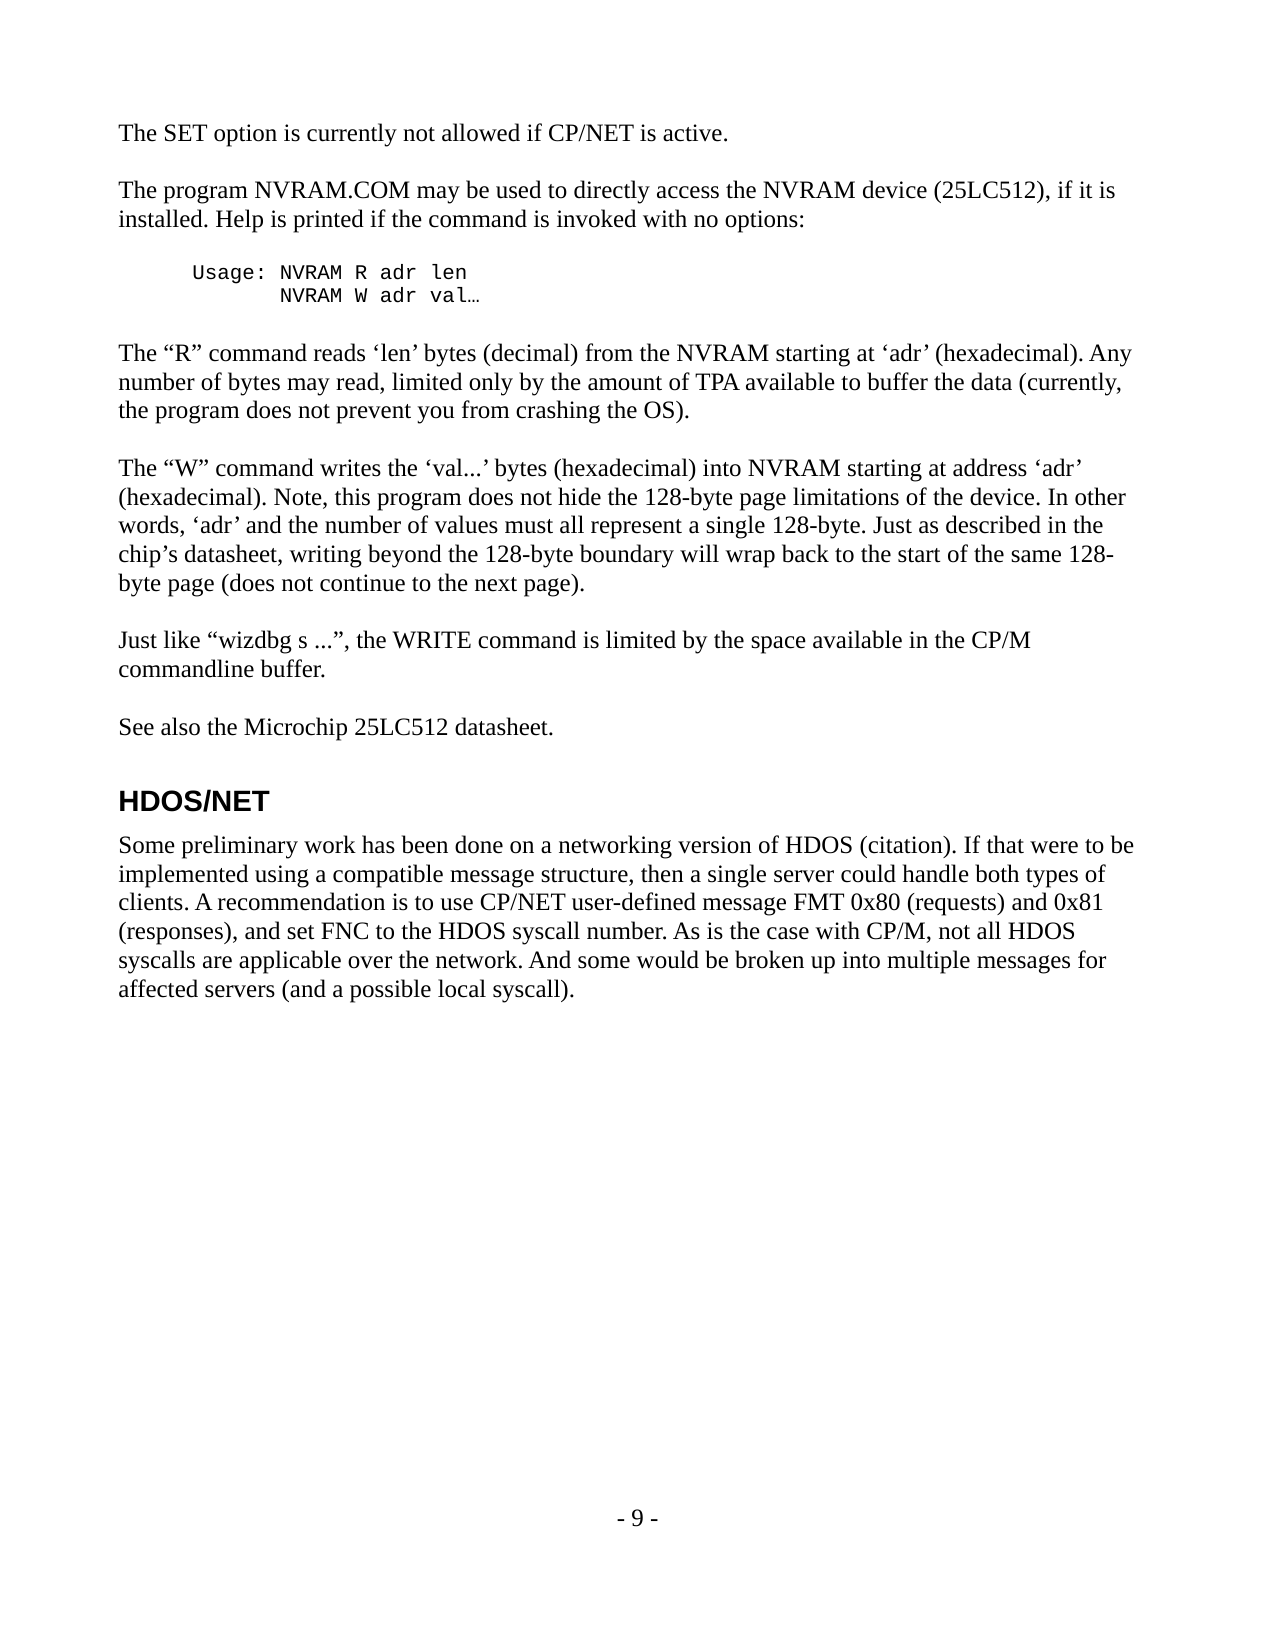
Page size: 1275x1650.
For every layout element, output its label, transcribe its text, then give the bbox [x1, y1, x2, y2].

text The “W” command writes the ‘val...’ bytes (hexadecimal) into NVRAM starting at address ‘adr’ (hexadecimal). Note, this program does not hide the 128-byte page limitations of the device. In other words, ‘adr’ and the number of values must all represent a single 128-byte. Just as described in the chip’s datasheet, writing beyond the 128-byte boundary will wrap back to the start of the same 128-byte page (does not continue to the next page). [118, 453, 1157, 597]
text The SET option is currently not allowed if CP/NET is active. [118, 118, 1157, 147]
text Usage: NVRAM R adr len [192, 262, 1157, 286]
text Just like “wizdbg s ...”, the WRITE command is limited by the space available in the CP/M commandline buffer. [118, 625, 1157, 683]
text See also the Microchip 25LC512 datasheet. [118, 712, 1157, 740]
subtitle HDOS/NET [118, 784, 1157, 817]
text The “R” command reads ‘len’ bytes (decimal) from the NVRAM starting at ‘adr’ (hexadecimal). Any number of bytes may read, limited only by the amount of TPA available to buffer the data (currently, the program does not prevent you from crashing the OS). [118, 338, 1157, 424]
text The program NVRAM.COM may be used to directly access the NVRAM device (25LC512), if it is installed. Help is printed if the command is invoked with no options: [118, 176, 1157, 233]
text NVRAM W adr val… [192, 286, 1157, 309]
text Some preliminary work has been done on a networking version of HDOS (citation). If that were to be implemented using a compatible message structure, then a single server could handle both types of clients. A recommendation is to use CP/NET user-defined message FMT 0x80 (requests) and 0x81 (responses), and set FNC to the HDOS syscall number. As is the case with CP/M, not all HDOS syscalls are applicable over the network. And some would be broken up into multiple messages for affected servers (and a possible local syscall). [118, 830, 1157, 1002]
